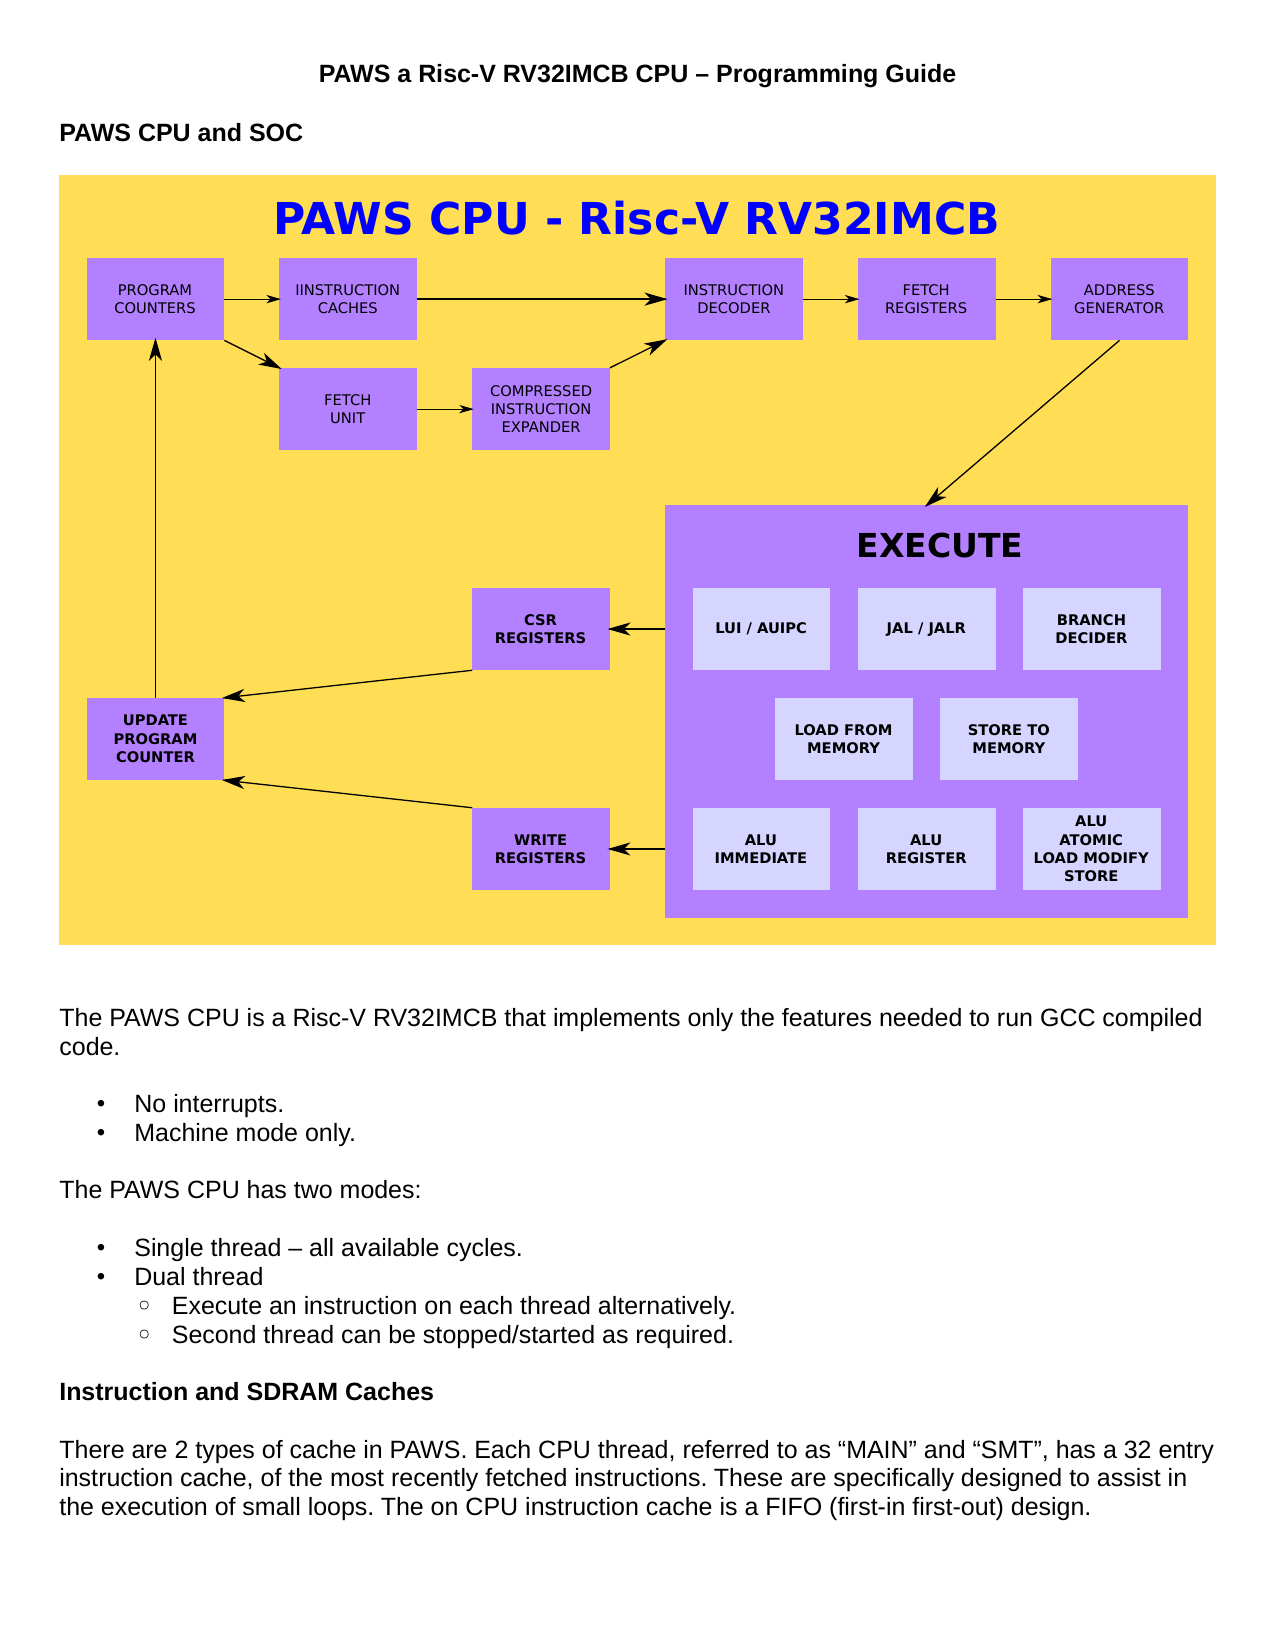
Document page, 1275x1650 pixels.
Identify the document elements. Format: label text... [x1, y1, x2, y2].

list No interrupts. [97, 1089, 1216, 1118]
list Single thread – all available cycles. [97, 1233, 1216, 1262]
list Machine mode only. [97, 1118, 1216, 1147]
list Execute an instruction on each thread alternatively. [134, 1291, 1216, 1319]
list Second thread can be stopped/started as required. [134, 1319, 1216, 1348]
list Dual thread [97, 1262, 1216, 1291]
text Instruction and SDRAM Caches [59, 1377, 1216, 1406]
text There are 2 types of cache in PAWS. Each CPU thread, referred to as “MAIN” and “SMT”, has a 32 entry instruction cache, of the most recently fetched instructions. These are specifically designed to assist in the execution of small loops. The on CPU instruction cache is a FIFO (first-in first-out) design. [59, 1435, 1216, 1521]
text PAWS CPU and SOC [59, 118, 1216, 147]
text The PAWS CPU has two modes: [59, 1176, 1216, 1204]
text The PAWS CPU is a Risc-V RV32IMCB that implements only the features needed to run GCC compiled code. [59, 1003, 1216, 1060]
